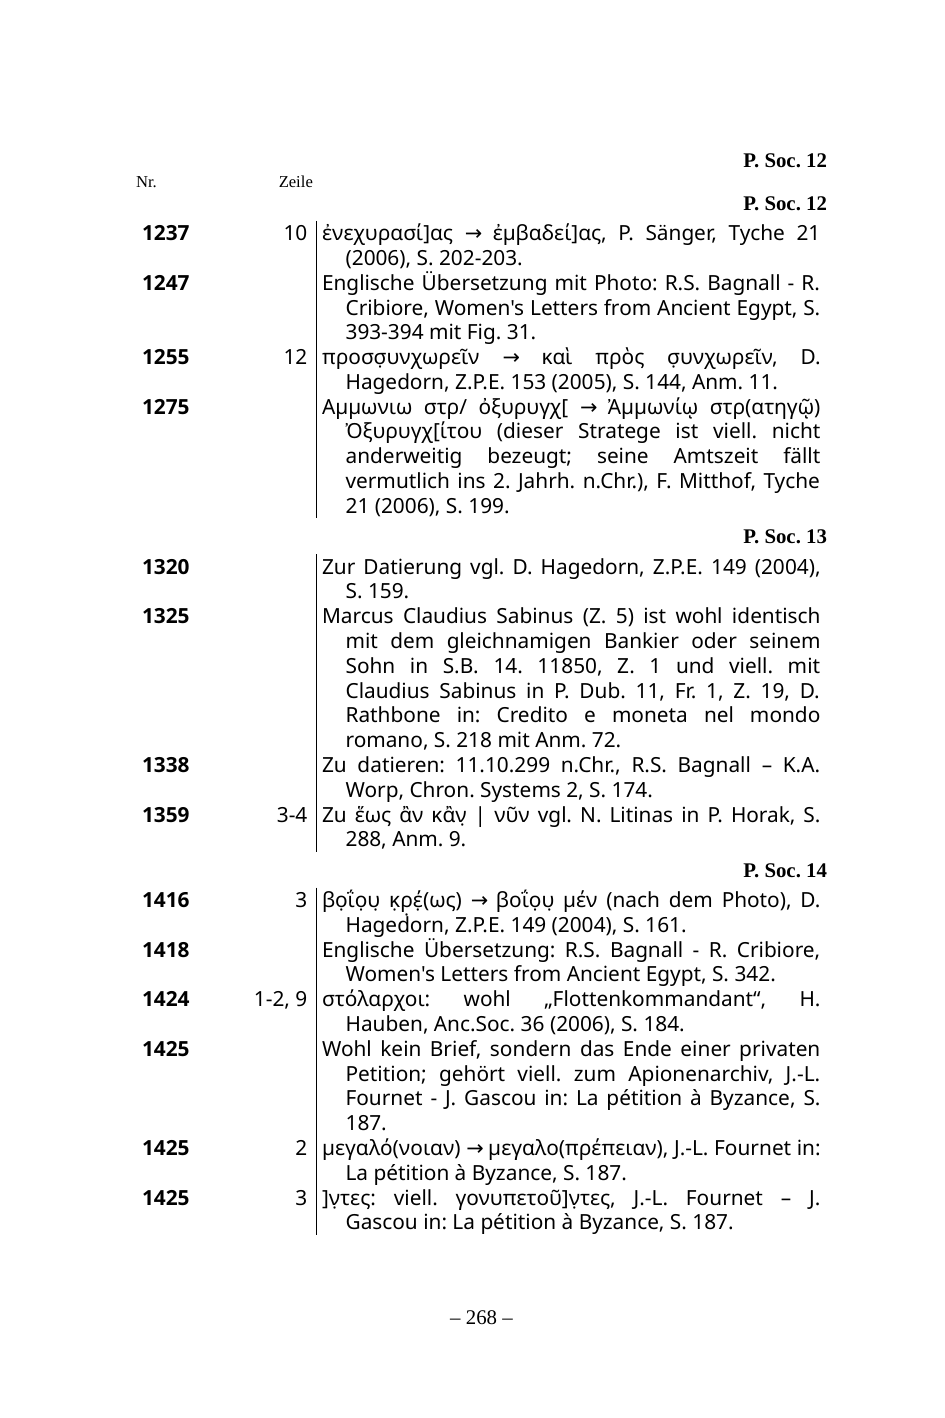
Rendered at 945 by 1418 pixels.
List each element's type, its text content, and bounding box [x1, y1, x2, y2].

table_cell Englische Übersetzung: R.S. Bagnall - R. Cribiore, Women's Letters from Ancient Egypt, S. 342. [317, 937, 827, 987]
table_cell 1425 [136, 1185, 224, 1235]
table_header Zur Datierung vgl. D. Hagedorn, Z.P.E. 149 (2004), S. 159. [317, 554, 827, 604]
table_cell [224, 394, 316, 518]
table_cell 1255 [136, 345, 224, 394]
subtitle P. Soc. 14 [136, 858, 827, 882]
table_cell 2 [224, 1136, 316, 1185]
table_cell στόλαρχοι: wohl „Flottenkommandant“, H. Hauben, Anc.Soc. 36 (2006), S. 184. [317, 987, 827, 1036]
table_cell μεγαλό(νοιαν) → μεγαλο(πρέπειαν), J.-L. Fournet in: La pétition à Byzance, S. 187. [317, 1136, 827, 1185]
table_header 3 [224, 888, 316, 937]
table_cell 1425 [136, 1036, 224, 1136]
table_cell [224, 270, 316, 345]
table_cell προσσ̣υνχωρεῖν → καὶ πρὸς σ̣υνχωρεῖν, D. Hagedorn, Z.P.E. 153 (2005), S. 144, Anm. 11. [317, 345, 827, 394]
table_cell [224, 937, 316, 987]
table_header 1416 [136, 888, 224, 937]
table_cell 12 [224, 345, 316, 394]
table_cell 3 [224, 1185, 316, 1235]
table_header 1237 [136, 221, 224, 270]
table_cell 1418 [136, 937, 224, 987]
table_cell 1424 [136, 987, 224, 1036]
table_cell [224, 753, 316, 802]
table_cell Zu ἕως ἂν κἂν̣ | νῦν vgl. N. Litinas in P. Horak, S. 288, Anm. 9. [317, 802, 827, 852]
table_cell Marcus Claudius Sabinus (Z. 5) ist wohl identisch mit dem gleichnamigen Bankier oder seinem Sohn in S.B. 14. 11850, Z. 1 und viell. mit Claudius Sabinus in P. Dub. 11, Fr. 1, Z. 19, D. Rathbone in: Credito e moneta nel mondo romano, S. 218 mit Anm. 72. [317, 604, 827, 753]
table_cell [224, 1036, 316, 1136]
table_header ἐνεχυρασί]ας → ἐμβαδεί]ας, P. Sänger, Tyche 21 (2006), S. 202-203. [317, 221, 827, 270]
table_header 10 [224, 221, 316, 270]
table_cell Αμμωνιω στρ/ ὀξυρυγχ[ → Ἀμμωνίῳ στρ(ατηγῷ) Ὀξυρυγχ[ίτου (dieser Stratege ist viell. nicht anderweitig bezeugt; seine Amtszeit fällt vermutlich ins 2. Jahrh. n.Chr.), F. Mitthof, Tyche 21 (2006), S. 199. [317, 394, 827, 518]
table_cell 1425 [136, 1136, 224, 1185]
table_header βο̣ΐο̣υ̣ κ̣ρ̣έ̣(ως) → βοΐο̣υ̣ μέν (nach dem Photo), D. Hagedorn, Z.P.E. 149 (2004), S. 161. [317, 888, 827, 937]
subtitle P. Soc. 12 [136, 191, 827, 215]
table_cell 1338 [136, 753, 224, 802]
table_cell Wohl kein Brief, sondern das Ende einer privaten Petition; gehört viell. zum Apionenarchiv, J.-L. Fournet - J. Gascou in: La pétition à Byzance, S. 187. [317, 1036, 827, 1136]
table_cell 1325 [136, 604, 224, 753]
subtitle P. Soc. 13 [136, 524, 827, 548]
table_cell [224, 604, 316, 753]
table_cell 1-2, 9 [224, 987, 316, 1036]
table_header 1320 [136, 554, 224, 604]
table_cell 1359 [136, 802, 224, 852]
table_cell ]ν̣τες: viell. γονυπετοῦ]ν̣τες, J.-L. Fournet – J. Gascou in: La pétition à Byzance, S. 187. [317, 1185, 827, 1235]
table_header [224, 554, 316, 604]
table_cell 1275 [136, 394, 224, 518]
table_cell 3-4 [224, 802, 316, 852]
table_cell Englische Übersetzung mit Photo: R.S. Bagnall - R. Cribiore, Women's Letters from Ancient Egypt, S. 393-394 mit Fig. 31. [317, 270, 827, 345]
table_cell 1247 [136, 270, 224, 345]
table_cell Zu datieren: 11.10.299 n.Chr., R.S. Bagnall – K.A. Worp, Chron. Systems 2, S. 174. [317, 753, 827, 802]
